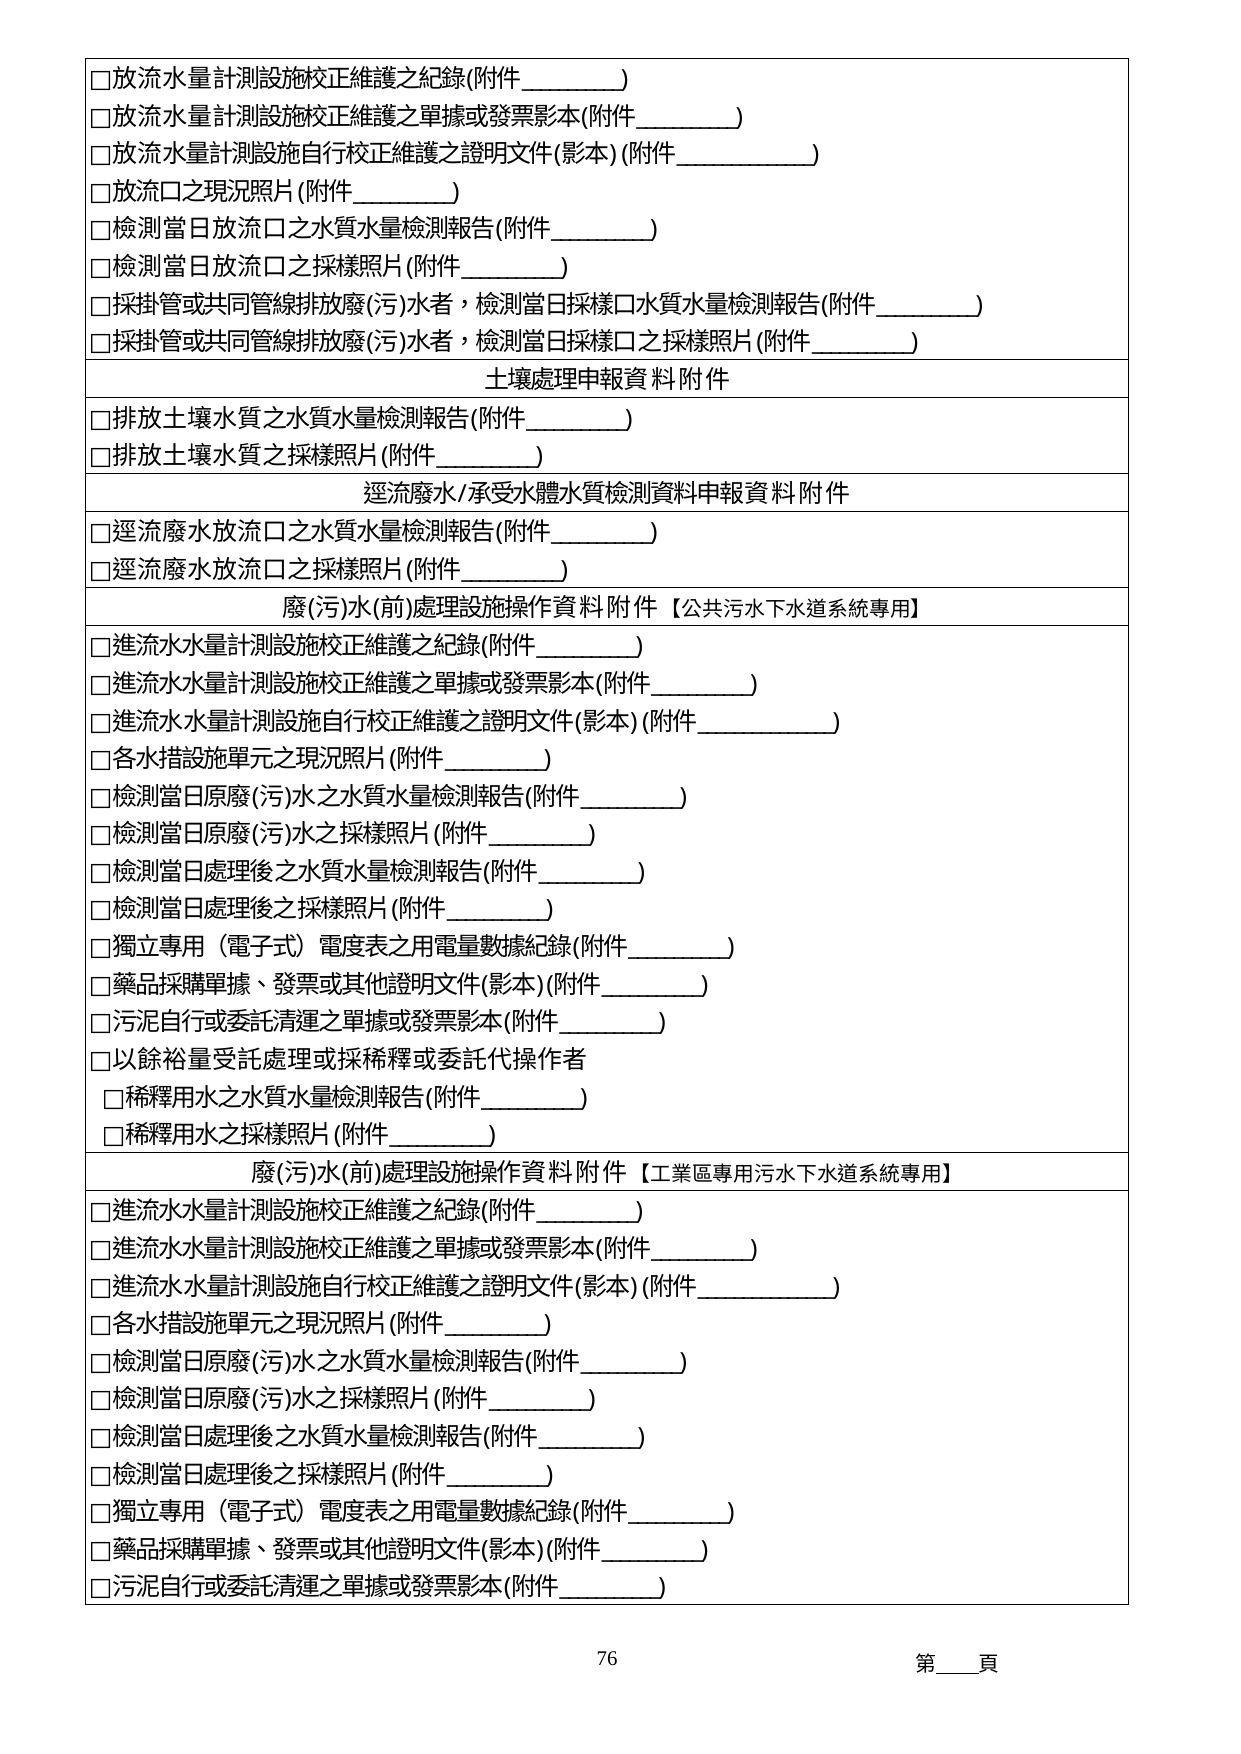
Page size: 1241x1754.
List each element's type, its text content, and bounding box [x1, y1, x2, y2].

table_cell □逕流廢水放流口之水質水量檢測報告(附件___________) □逕流廢水放流口之採樣照片(附件___________) [86, 512, 1128, 586]
table_cell □排放土壤水質之水質水量檢測報告(附件___________) □排放土壤水質之採樣照片(附件___________) [86, 398, 1128, 473]
table_cell 廢(污)水(前)處理設施操作資料附件【公共污水下水道系統專用】 [86, 588, 1128, 624]
table_cell □放流水量計測設施校正維護之紀錄(附件___________) □放流水量計測設施校正維護之單據或發票影本(附件___________) □放流水量計測設施自行校正維護之證明文件(影本) (附件_______________) □放流口之現況照片(附件___________) □檢測當日放流口之水質水量檢測報告(附件___________) □檢測當日放流口之採樣照片(附件___________) □採掛管或共同管線排放廢(污)水者，檢測當日採樣口水質水量檢測報告(附件___________) □採掛管或共同管線排放廢(污)水者，檢測當日採樣口之採樣照片(附件___________) [86, 59, 1128, 359]
table_cell □進流水水量計測設施校正維護之紀錄(附件___________) □進流水水量計測設施校正維護之單據或發票影本(附件___________) □進流水水量計測設施自行校正維護之證明文件(影本) (附件_______________) □各水措設施單元之現況照片(附件___________) □檢測當日原廢(污)水之水質水量檢測報告(附件___________) □檢測當日原廢(污)水之採樣照片(附件___________) □檢測當日處理後之水質水量檢測報告(附件___________) □檢測當日處理後之採樣照片(附件___________) □獨立專用（電子式）電度表之用電量數據紀錄(附件___________) □藥品採購單據、發票或其他證明文件(影本) (附件___________) □污泥自行或委託清運之單據或發票影本(附件___________) □以餘裕量受託處理或採稀釋或委託代操作者 □稀釋用水之水質水量檢測報告(附件___________) □稀釋用水之採樣照片(附件___________) [86, 626, 1128, 1152]
table_cell □進流水水量計測設施校正維護之紀錄(附件___________) □進流水水量計測設施校正維護之單據或發票影本(附件___________) □進流水水量計測設施自行校正維護之證明文件(影本) (附件_______________) □各水措設施單元之現況照片(附件___________) □檢測當日原廢(污)水之水質水量檢測報告(附件___________) □檢測當日原廢(污)水之採樣照片(附件___________) □檢測當日處理後之水質水量檢測報告(附件___________) □檢測當日處理後之採樣照片(附件___________) □獨立專用（電子式）電度表之用電量數據紀錄(附件___________) □藥品採購單據、發票或其他證明文件(影本) (附件___________) □污泥自行或委託清運之單據或發票影本(附件___________) [86, 1191, 1128, 1604]
table_cell 逕流廢水/承受水體水質檢測資料申報資料附件 [86, 474, 1128, 511]
table_cell 廢(污)水(前)處理設施操作資料附件【工業區專用污水下水道系統專用】 [86, 1153, 1128, 1190]
table_cell 土壤處理申報資料附件 [86, 360, 1128, 397]
